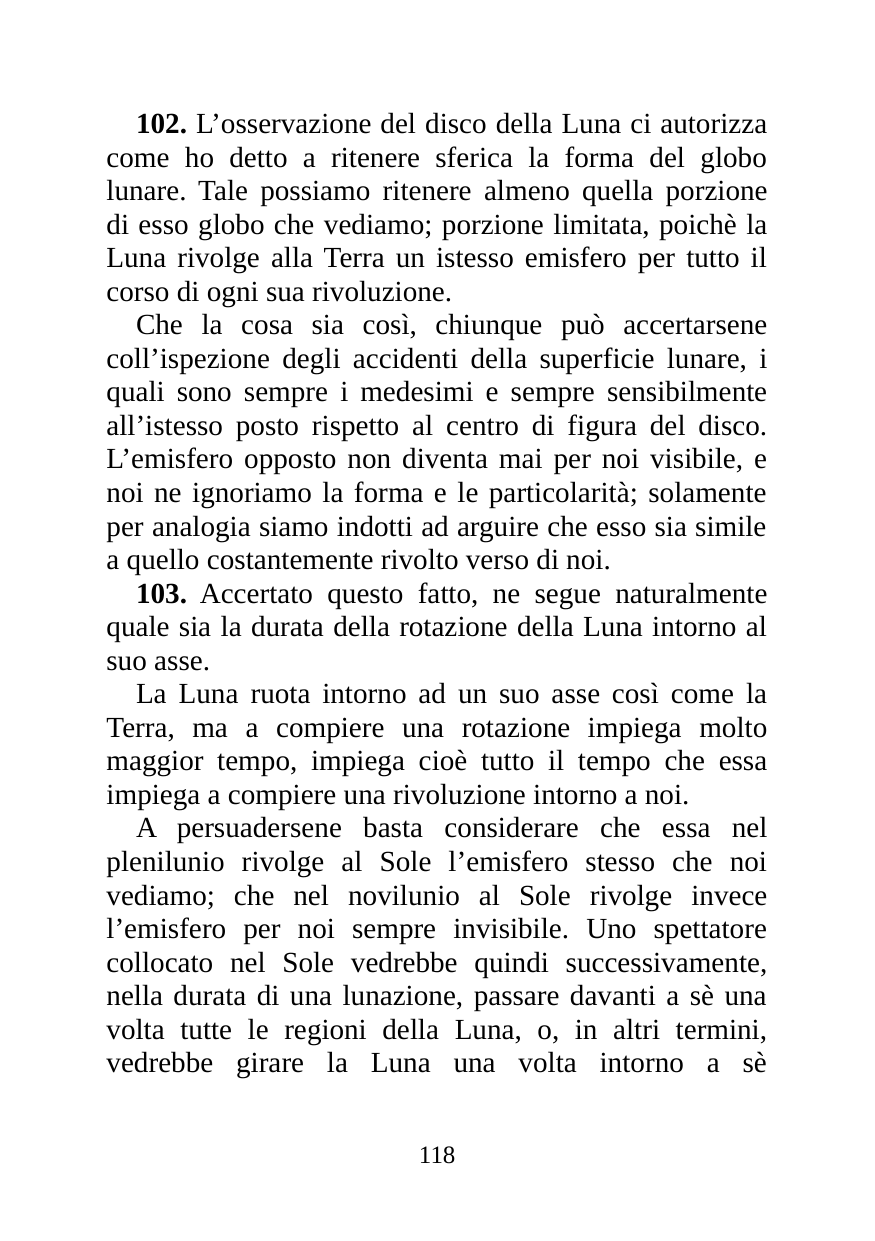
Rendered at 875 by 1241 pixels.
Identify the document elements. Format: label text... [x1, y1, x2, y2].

text A persuadersene basta considerare che essa nel plenilunio rivolge al Sole l’emisfero stesso che noi vediamo; che nel novilunio al Sole rivolge invece l’emisfero per noi sempre invisibile. Uno spettatore collocato nel Sole vedrebbe quindi successivamente, nella durata di una lunazione, passare davanti a sè una volta tutte le regioni della Luna, o, in altri termini, vedrebbe girare la Luna una volta intorno a sè [106, 811, 768, 1079]
text 102. L’osservazione del disco della Luna ci autorizza come ho detto a ritenere sferica la forma del globo lunare. Tale possiamo ritenere almeno quella porzione di esso globo che vediamo; porzione limitata, poichè la Luna rivolge alla Terra un istesso emisfero per tutto il corso di ogni sua rivoluzione. [106, 106, 768, 307]
text Che la cosa sia così, chiunque può accertarsene coll’ispezione degli accidenti della superficie lunare, i quali sono sempre i medesimi e sempre sensibilmente all’istesso posto rispetto al centro di figura del disco. L’emisfero opposto non diventa mai per noi visibile, e noi ne ignoriamo la forma e le particolarità; solamente per analogia siamo indotti ad arguire che esso sia simile a quello costantemente rivolto verso di noi. [106, 307, 768, 576]
text 103. Accertato questo fatto, ne segue naturalmente quale sia la durata della rotazione della Luna intorno al suo asse. [106, 576, 768, 676]
text La Luna ruota intorno ad un suo asse così come la Terra, ma a compiere una rotazione impiega molto maggior tempo, impiega cioè tutto il tempo che essa impiega a compiere una rivoluzione intorno a noi. [106, 676, 768, 811]
